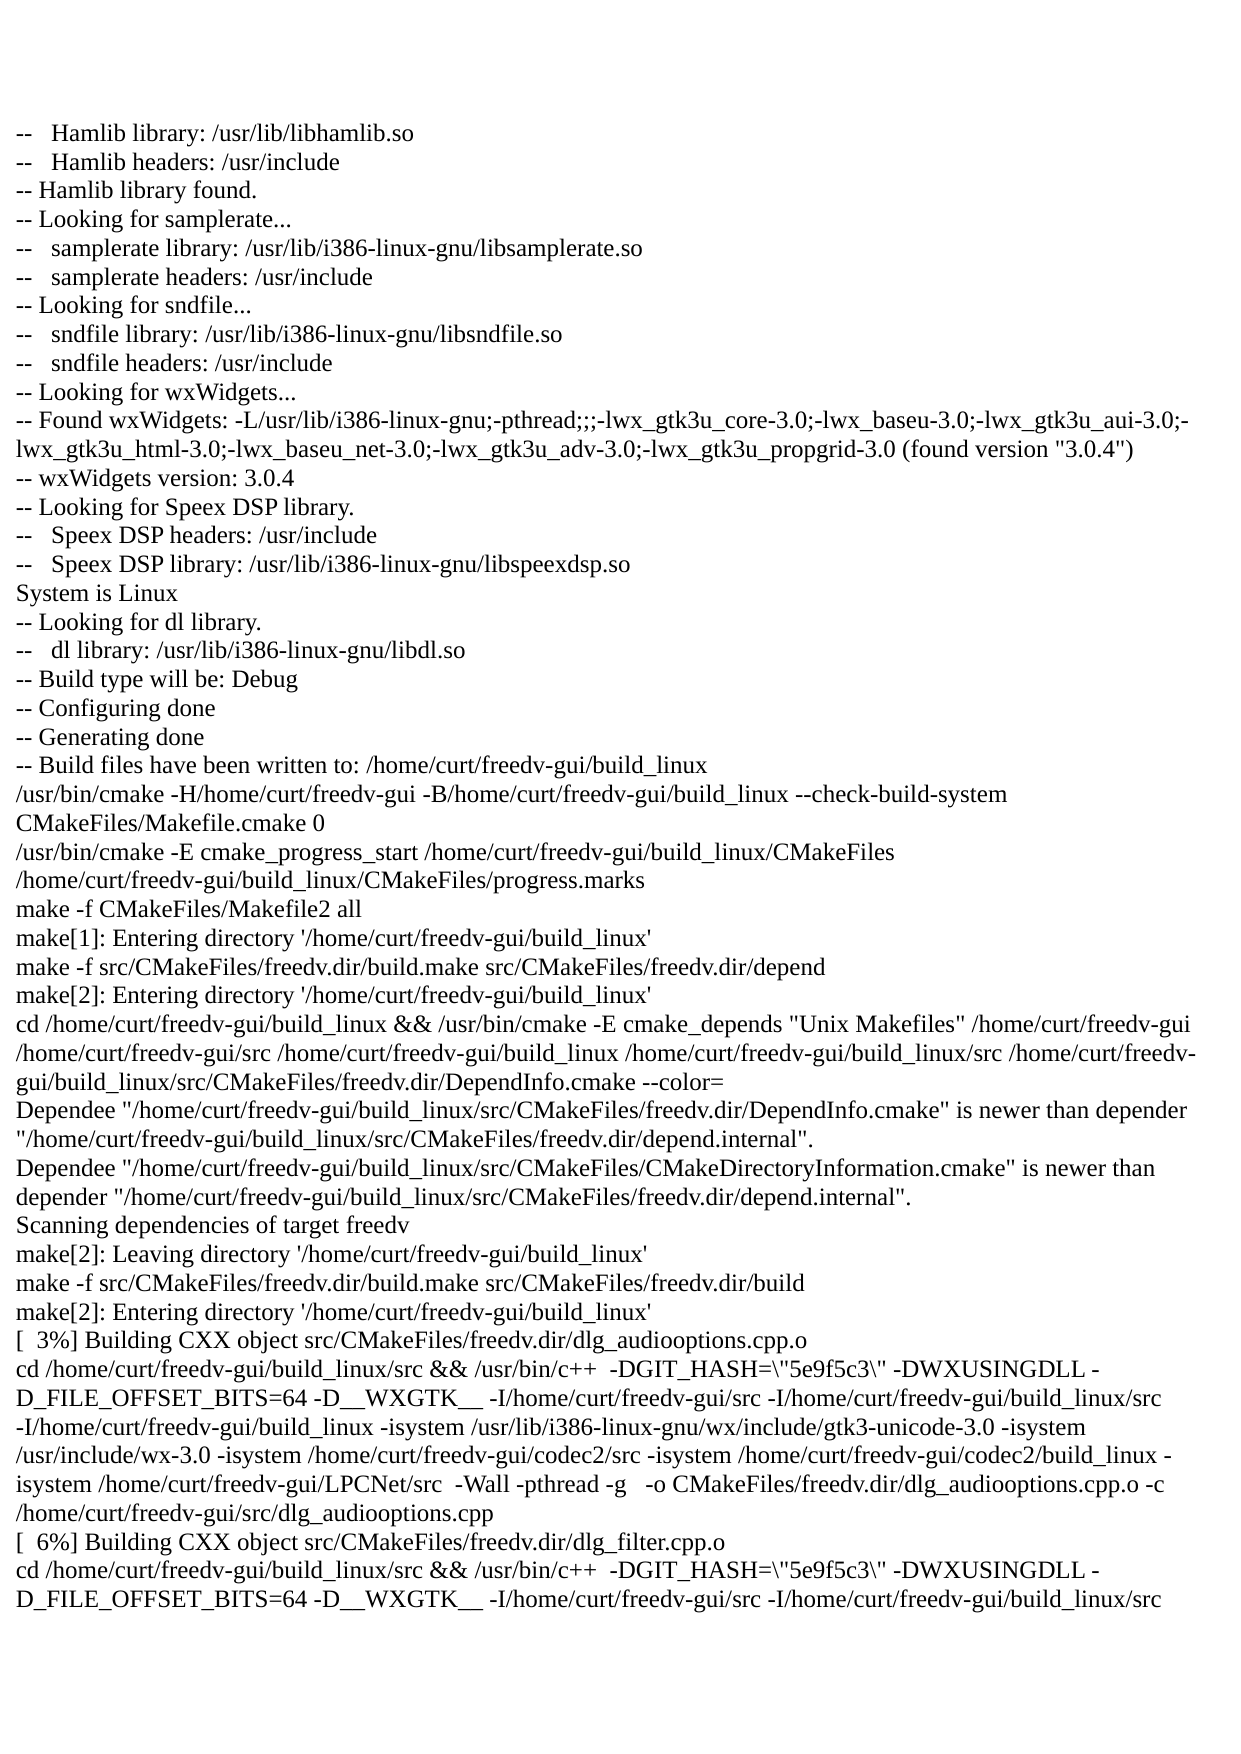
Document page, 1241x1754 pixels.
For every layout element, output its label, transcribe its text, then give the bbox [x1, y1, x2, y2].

text -- Build files have been written to: /home/curt/freedv-gui/build_linux [16, 751, 1234, 779]
text Scanning dependencies of target freedv [16, 1211, 1234, 1239]
text -- Found wxWidgets: -L/usr/lib/i386-linux-gnu;-pthread;;;-lwx_gtk3u_core-3.0;-lwx_baseu-3.0;-lwx_gtk3u_aui-3.0;-lwx_gtk3u_html-3.0;-lwx_baseu_net-3.0;-lwx_gtk3u_adv-3.0;-lwx_gtk3u_propgrid-3.0 (found version "3.0.4") [16, 406, 1234, 463]
text make[2]: Leaving directory '/home/curt/freedv-gui/build_linux' [16, 1239, 1234, 1268]
text -- Looking for Speex DSP library. [16, 492, 1234, 521]
text -- Hamlib headers: /usr/include [16, 147, 1234, 176]
text -- wxWidgets version: 3.0.4 [16, 463, 1234, 492]
text -- Configuring done [16, 693, 1234, 722]
text Dependee "/home/curt/freedv-gui/build_linux/src/CMakeFiles/freedv.dir/DependInfo.cmake" is newer than depender "/home/curt/freedv-gui/build_linux/src/CMakeFiles/freedv.dir/depend.internal". [16, 1096, 1234, 1153]
text -- Looking for sndfile... [16, 291, 1234, 319]
text [ 3%] Building CXX object src/CMakeFiles/freedv.dir/dlg_audiooptions.cpp.o [16, 1326, 1234, 1354]
text -- sndfile library: /usr/lib/i386-linux-gnu/libsndfile.so [16, 319, 1234, 348]
text make -f src/CMakeFiles/freedv.dir/build.make src/CMakeFiles/freedv.dir/depend [16, 952, 1234, 981]
text cd /home/curt/freedv-gui/build_linux && /usr/bin/cmake -E cmake_depends "Unix Makefiles" /home/curt/freedv-gui /home/curt/freedv-gui/src /home/curt/freedv-gui/build_linux /home/curt/freedv-gui/build_linux/src /home/curt/freedv-gui/build_linux/src/CMakeFiles/freedv.dir/DependInfo.cmake --color= [16, 1009, 1234, 1096]
text -- Hamlib library: /usr/lib/libhamlib.so [16, 118, 1234, 147]
text [ 6%] Building CXX object src/CMakeFiles/freedv.dir/dlg_filter.cpp.o [16, 1527, 1234, 1556]
text -- dl library: /usr/lib/i386-linux-gnu/libdl.so [16, 636, 1234, 664]
text make[2]: Entering directory '/home/curt/freedv-gui/build_linux' [16, 1297, 1234, 1326]
text make[1]: Entering directory '/home/curt/freedv-gui/build_linux' [16, 923, 1234, 952]
text -- Speex DSP library: /usr/lib/i386-linux-gnu/libspeexdsp.so [16, 549, 1234, 578]
text -- Hamlib library found. [16, 176, 1234, 204]
text System is Linux [16, 578, 1234, 607]
text Dependee "/home/curt/freedv-gui/build_linux/src/CMakeFiles/CMakeDirectoryInformation.cmake" is newer than depender "/home/curt/freedv-gui/build_linux/src/CMakeFiles/freedv.dir/depend.internal". [16, 1153, 1234, 1211]
text cd /home/curt/freedv-gui/build_linux/src && /usr/bin/c++ -DGIT_HASH=\"5e9f5c3\" -DWXUSINGDLL -D_FILE_OFFSET_BITS=64 -D__WXGTK__ -I/home/curt/freedv-gui/src -I/home/curt/freedv-gui/build_linux/src [16, 1556, 1234, 1613]
text /usr/bin/cmake -H/home/curt/freedv-gui -B/home/curt/freedv-gui/build_linux --check-build-system CMakeFiles/Makefile.cmake 0 [16, 779, 1234, 837]
text -- Looking for samplerate... [16, 204, 1234, 233]
text make[2]: Entering directory '/home/curt/freedv-gui/build_linux' [16, 981, 1234, 1009]
text -- Speex DSP headers: /usr/include [16, 521, 1234, 549]
text -- Build type will be: Debug [16, 664, 1234, 693]
text /usr/bin/cmake -E cmake_progress_start /home/curt/freedv-gui/build_linux/CMakeFiles /home/curt/freedv-gui/build_linux/CMakeFiles/progress.marks [16, 837, 1234, 894]
text -- Looking for dl library. [16, 607, 1234, 636]
text -- samplerate library: /usr/lib/i386-linux-gnu/libsamplerate.so [16, 233, 1234, 262]
text make -f CMakeFiles/Makefile2 all [16, 894, 1234, 923]
text -- Generating done [16, 722, 1234, 751]
text -- Looking for wxWidgets... [16, 377, 1234, 406]
text -- sndfile headers: /usr/include [16, 348, 1234, 377]
text -- samplerate headers: /usr/include [16, 262, 1234, 291]
text make -f src/CMakeFiles/freedv.dir/build.make src/CMakeFiles/freedv.dir/build [16, 1268, 1234, 1297]
text cd /home/curt/freedv-gui/build_linux/src && /usr/bin/c++ -DGIT_HASH=\"5e9f5c3\" -DWXUSINGDLL -D_FILE_OFFSET_BITS=64 -D__WXGTK__ -I/home/curt/freedv-gui/src -I/home/curt/freedv-gui/build_linux/src -I/home/curt/freedv-gui/build_linux -isystem /usr/lib/i386-linux-gnu/wx/include/gtk3-unicode-3.0 -isystem /usr/include/wx-3.0 -isystem /home/curt/freedv-gui/codec2/src -isystem /home/curt/freedv-gui/codec2/build_linux -isystem /home/curt/freedv-gui/LPCNet/src -Wall -pthread -g -o CMakeFiles/freedv.dir/dlg_audiooptions.cpp.o -c /home/curt/freedv-gui/src/dlg_audiooptions.cpp [16, 1354, 1234, 1527]
